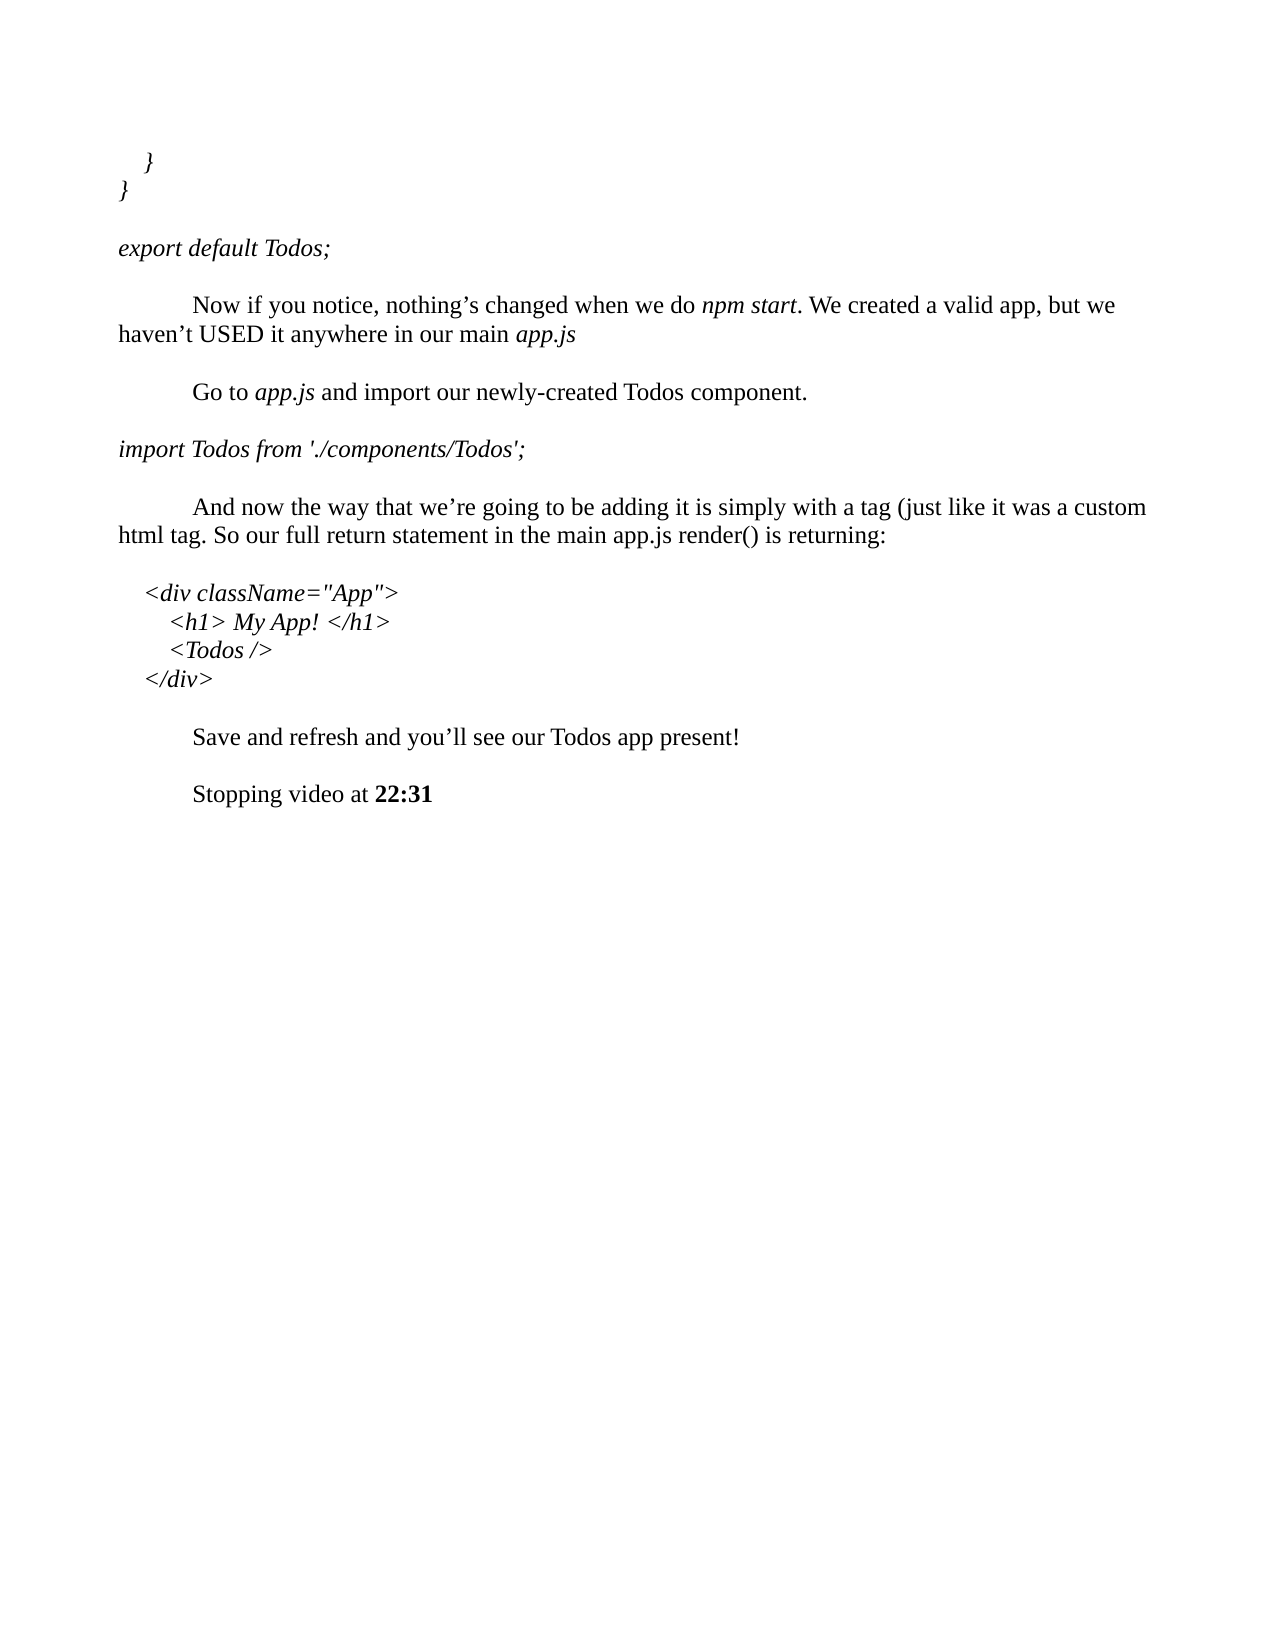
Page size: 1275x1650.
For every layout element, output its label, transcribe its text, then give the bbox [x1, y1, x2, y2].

text <div className="App"> [118, 578, 1157, 607]
text } [118, 176, 1157, 204]
text Now if you notice, nothing’s changed when we do npm start. We created a valid app, but we haven’t USED it anywhere in our main app.js [118, 291, 1157, 348]
text </div> [118, 664, 1157, 693]
text Go to app.js and import our newly-created Todos component. [118, 377, 1157, 406]
text Stopping video at 22:31 [118, 779, 1157, 808]
text And now the way that we’re going to be adding it is simply with a tag (just like it was a custom html tag. So our full return statement in the main app.js render() is returning: [118, 492, 1157, 549]
text Save and refresh and you’ll see our Todos app present! [118, 722, 1157, 751]
text import Todos from './components/Todos'; [118, 434, 1157, 463]
text } [118, 147, 1157, 176]
text <Todos /> [118, 636, 1157, 664]
text export default Todos; [118, 233, 1157, 262]
text <h1> My App! </h1> [118, 607, 1157, 636]
